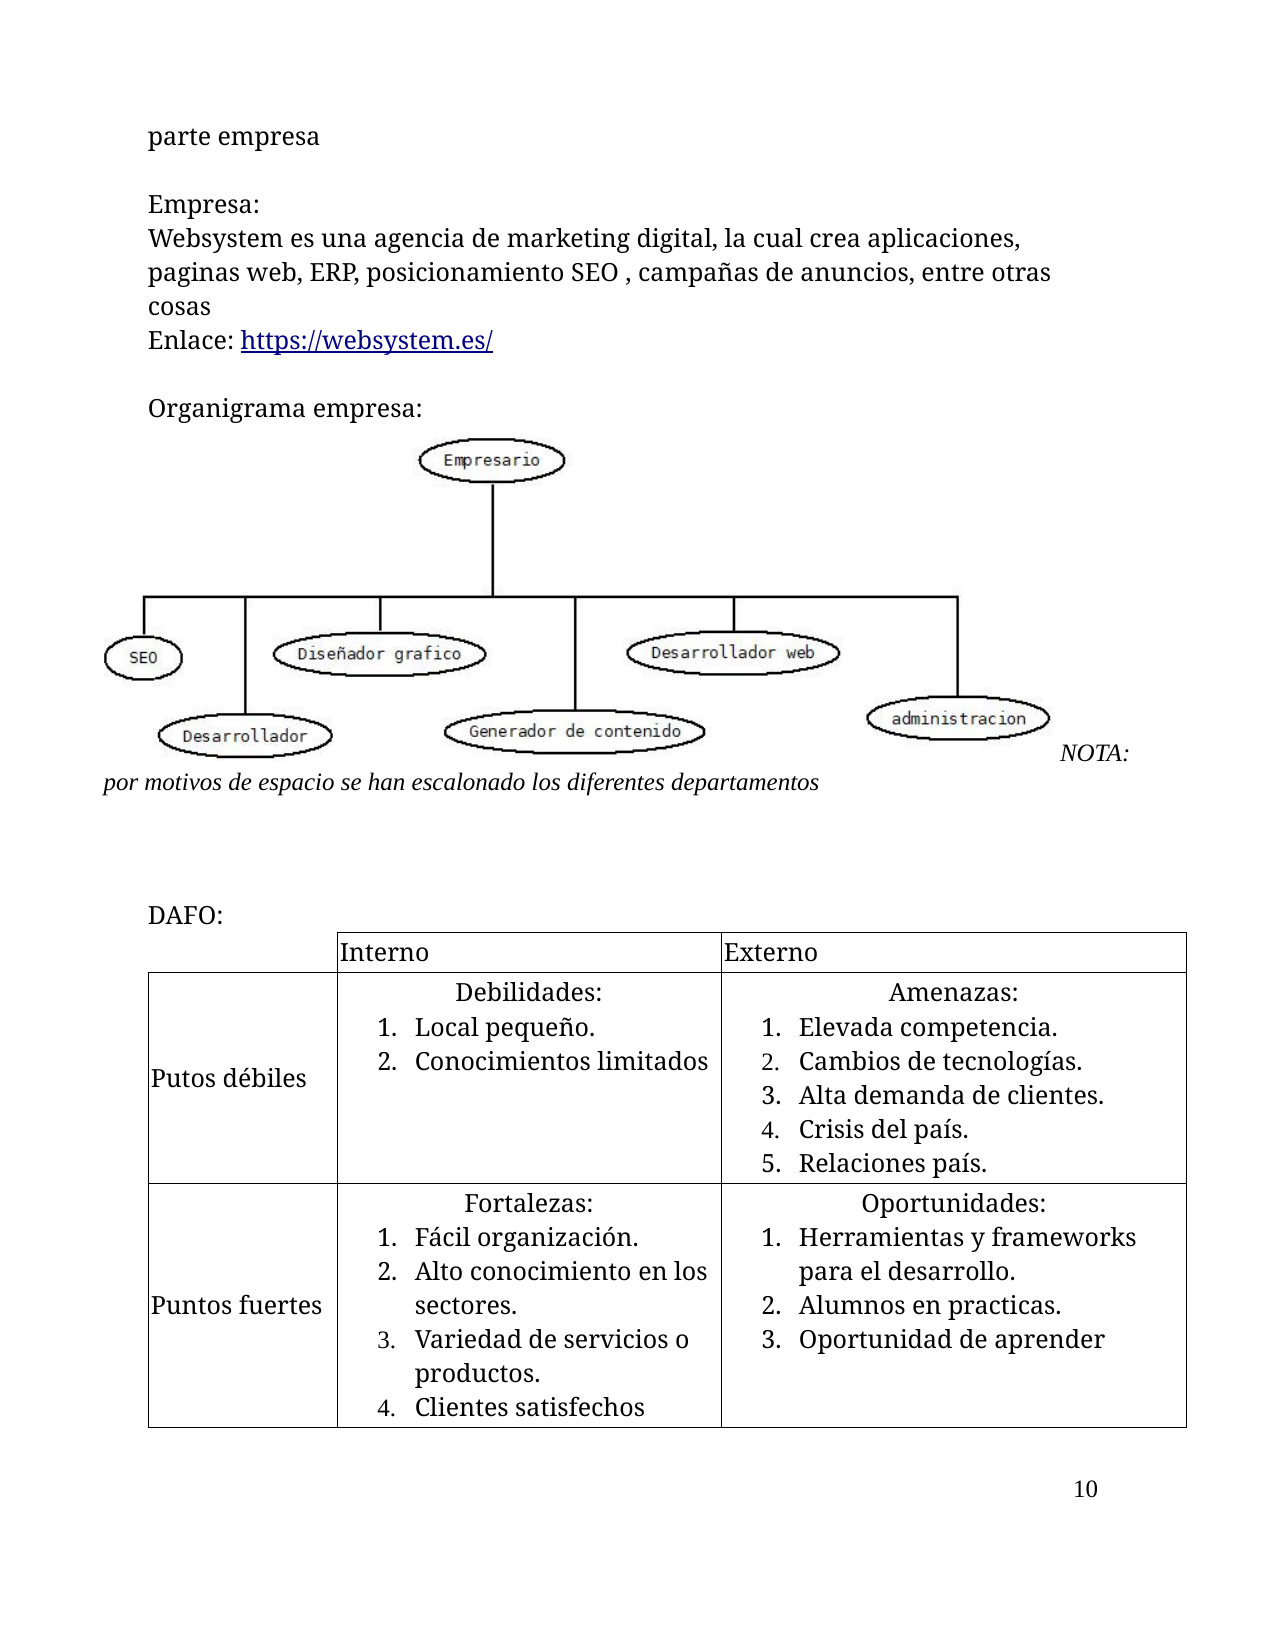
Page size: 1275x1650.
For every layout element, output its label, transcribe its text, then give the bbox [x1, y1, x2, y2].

text parte empresa [148, 118, 1098, 152]
picture [103, 437, 1054, 762]
table_cell Amenazas: Elevada competencia. Cambios de tecnologías. Alta demanda de clientes. Crisis del país. Relaciones país. [722, 973, 1186, 1182]
table_cell Puntos fuertes [149, 1184, 337, 1427]
table_header [148, 932, 337, 972]
text Empresa: [148, 186, 1098, 220]
text Websystem es una agencia de marketing digital, la cual crea aplicaciones, paginas web, ERP, posicionamiento SEO , campañas de anuncios, entre otras cosas [148, 220, 1098, 322]
text NOTA: por motivos de espacio se han escalonado los diferentes departamentos [103, 762, 1142, 796]
table_cell Debilidades: Local pequeño. Conocimientos limitados [338, 973, 721, 1182]
table_cell Oportunidades: Herramientas y frameworks para el desarrollo. Alumnos en practicas. Oportunidad de aprender [722, 1184, 1186, 1427]
table_header Interno [338, 933, 721, 972]
table_cell Fortalezas: Fácil organización. Alto conocimiento en los sectores. Variedad de servicios o productos. Clientes satisfechos [338, 1184, 721, 1427]
table_header Externo [722, 933, 1186, 972]
text DAFO: [148, 898, 1098, 932]
text Enlace: https://websystem.es/ [148, 322, 1098, 357]
table_cell Putos débiles [149, 973, 337, 1182]
text Organigrama empresa: [148, 391, 1098, 425]
